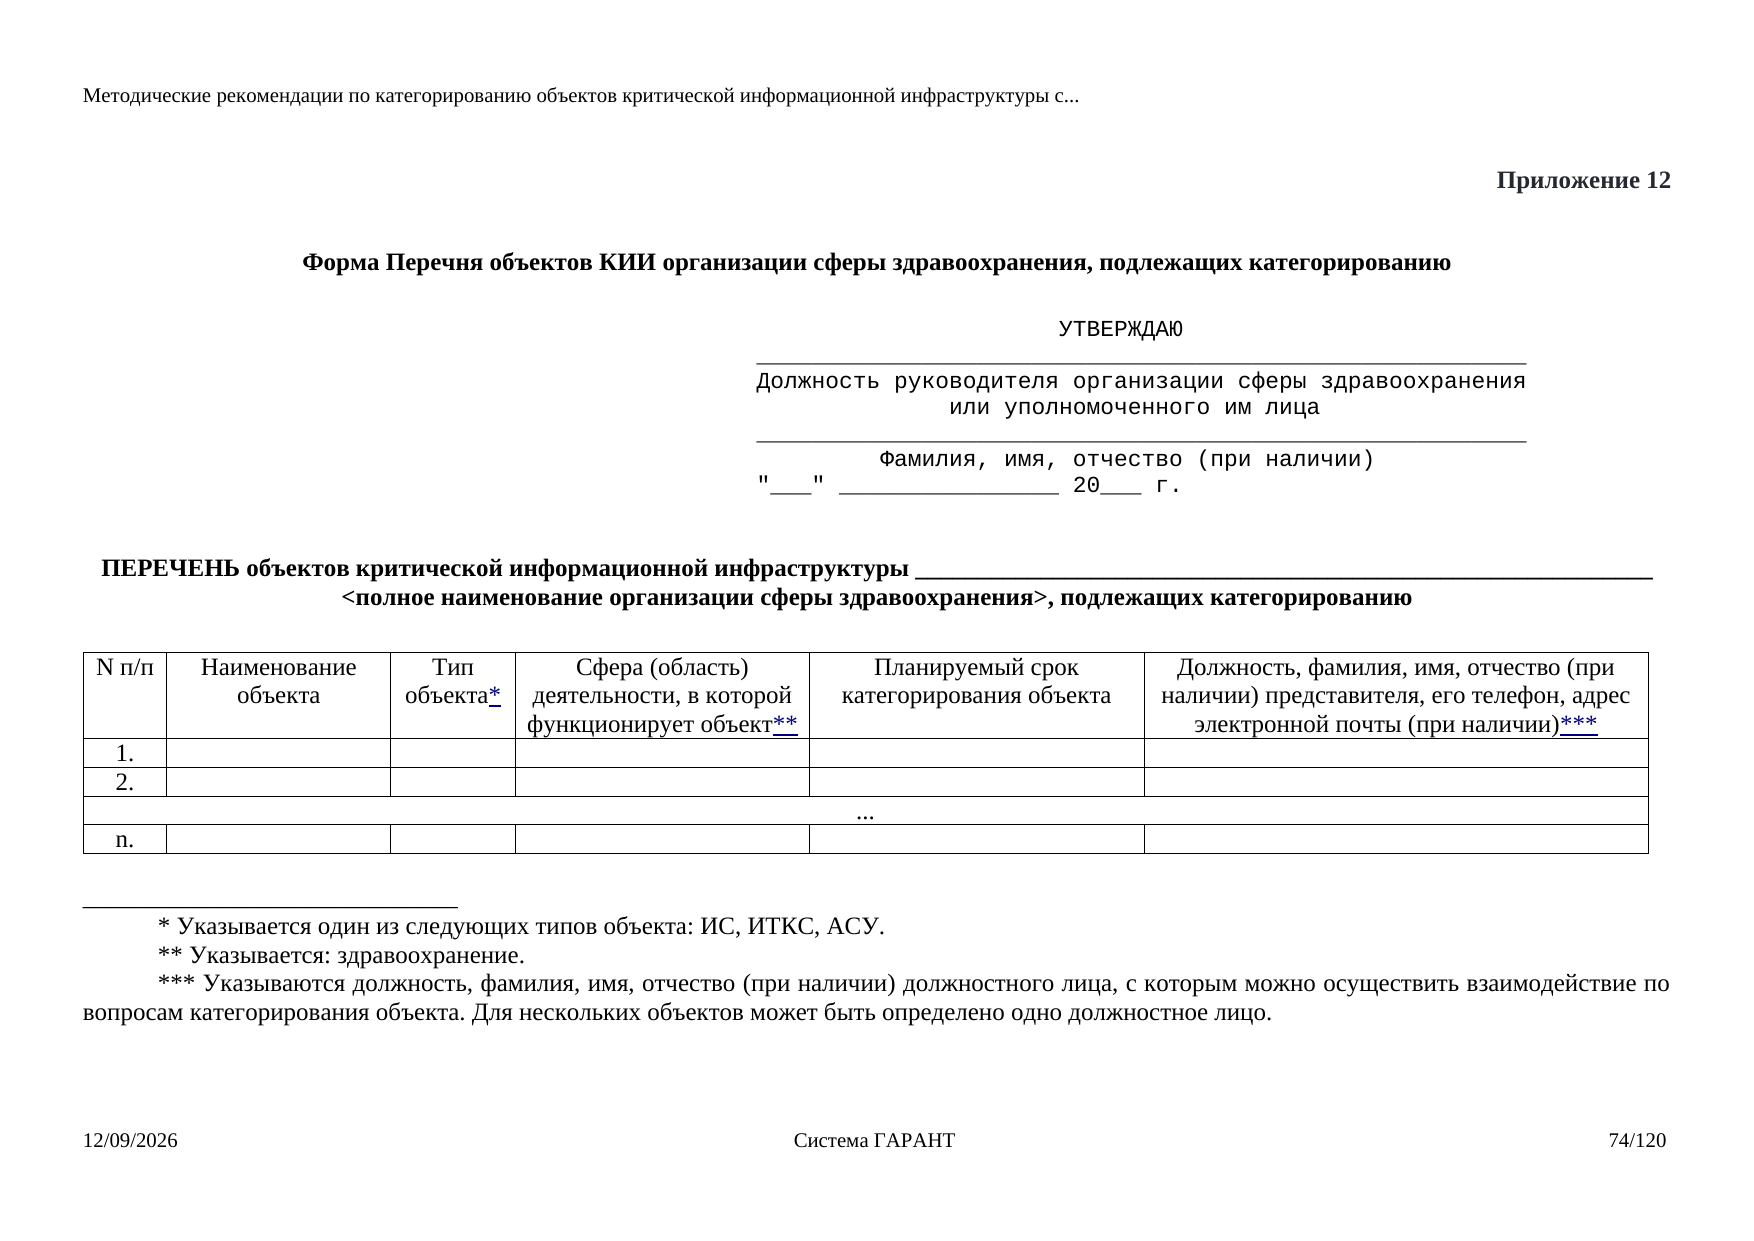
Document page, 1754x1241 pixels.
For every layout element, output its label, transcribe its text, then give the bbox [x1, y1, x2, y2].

text Должность руководителя организации сферы здравоохранения [83, 369, 1671, 395]
text "___" ________________ 20___ г. [83, 473, 1671, 499]
table_cell [516, 768, 809, 796]
table_cell 2. [84, 768, 166, 796]
table_header Должность, фамилия, имя, отчество (при наличии) представителя, его телефон, адрес электронной почты (при наличии)*** [1145, 653, 1648, 738]
table_cell ... [84, 797, 1648, 824]
text *** Указываются должность, фамилия, имя, отчество (при наличии) должностного лица, с которым можно осуществить взаимодействие по вопросам категорирования объекта. Для нескольких объектов может быть определено одно должностное лицо. [83, 968, 1671, 1026]
table_cell [391, 825, 515, 853]
text Фамилия, имя, отчество (при наличии) [83, 447, 1671, 473]
table_header Сфера (область) деятельности, в которой функционирует объект** [516, 653, 809, 738]
subtitle ПЕРЕЧЕНЬ объектов критической информационной инфраструктуры ___________________________________________________________ <полное наименование организации сферы здравоохранения>, подлежащих категорированию [83, 553, 1671, 610]
table_cell [1145, 739, 1648, 767]
table_cell [1145, 825, 1648, 853]
table_cell 1. [84, 739, 166, 767]
table_cell n. [84, 825, 166, 853]
table_cell [167, 768, 390, 796]
table_cell [391, 768, 515, 796]
table_cell [810, 739, 1144, 767]
text * Указывается один из следующих типов объекта: ИС, ИТКС, АСУ. [83, 911, 1671, 940]
text ______________________________ [83, 882, 1671, 911]
table_header Тип объекта* [391, 653, 515, 738]
table_cell [516, 825, 809, 853]
text или уполномоченного им лица [83, 395, 1671, 421]
table_cell [391, 739, 515, 767]
text ** Указывается: здравоохранение. [83, 940, 1671, 968]
table_header Планируемый срок категорирования объекта [810, 653, 1144, 738]
table_header Наименование объекта [167, 653, 390, 738]
table_header N п/п [84, 653, 166, 738]
table_cell [167, 739, 390, 767]
table_cell [810, 768, 1144, 796]
table_cell [1145, 768, 1648, 796]
text ________________________________________________________ [83, 421, 1671, 447]
table_cell [810, 825, 1144, 853]
table_cell [167, 825, 390, 853]
table_cell [516, 739, 809, 767]
text ________________________________________________________ [83, 343, 1671, 369]
subtitle Форма Перечня объектов КИИ организации сферы здравоохранения, подлежащих категорированию [83, 247, 1671, 276]
text Приложение 12 [83, 165, 1671, 194]
text УТВЕРЖДАЮ [83, 317, 1671, 343]
